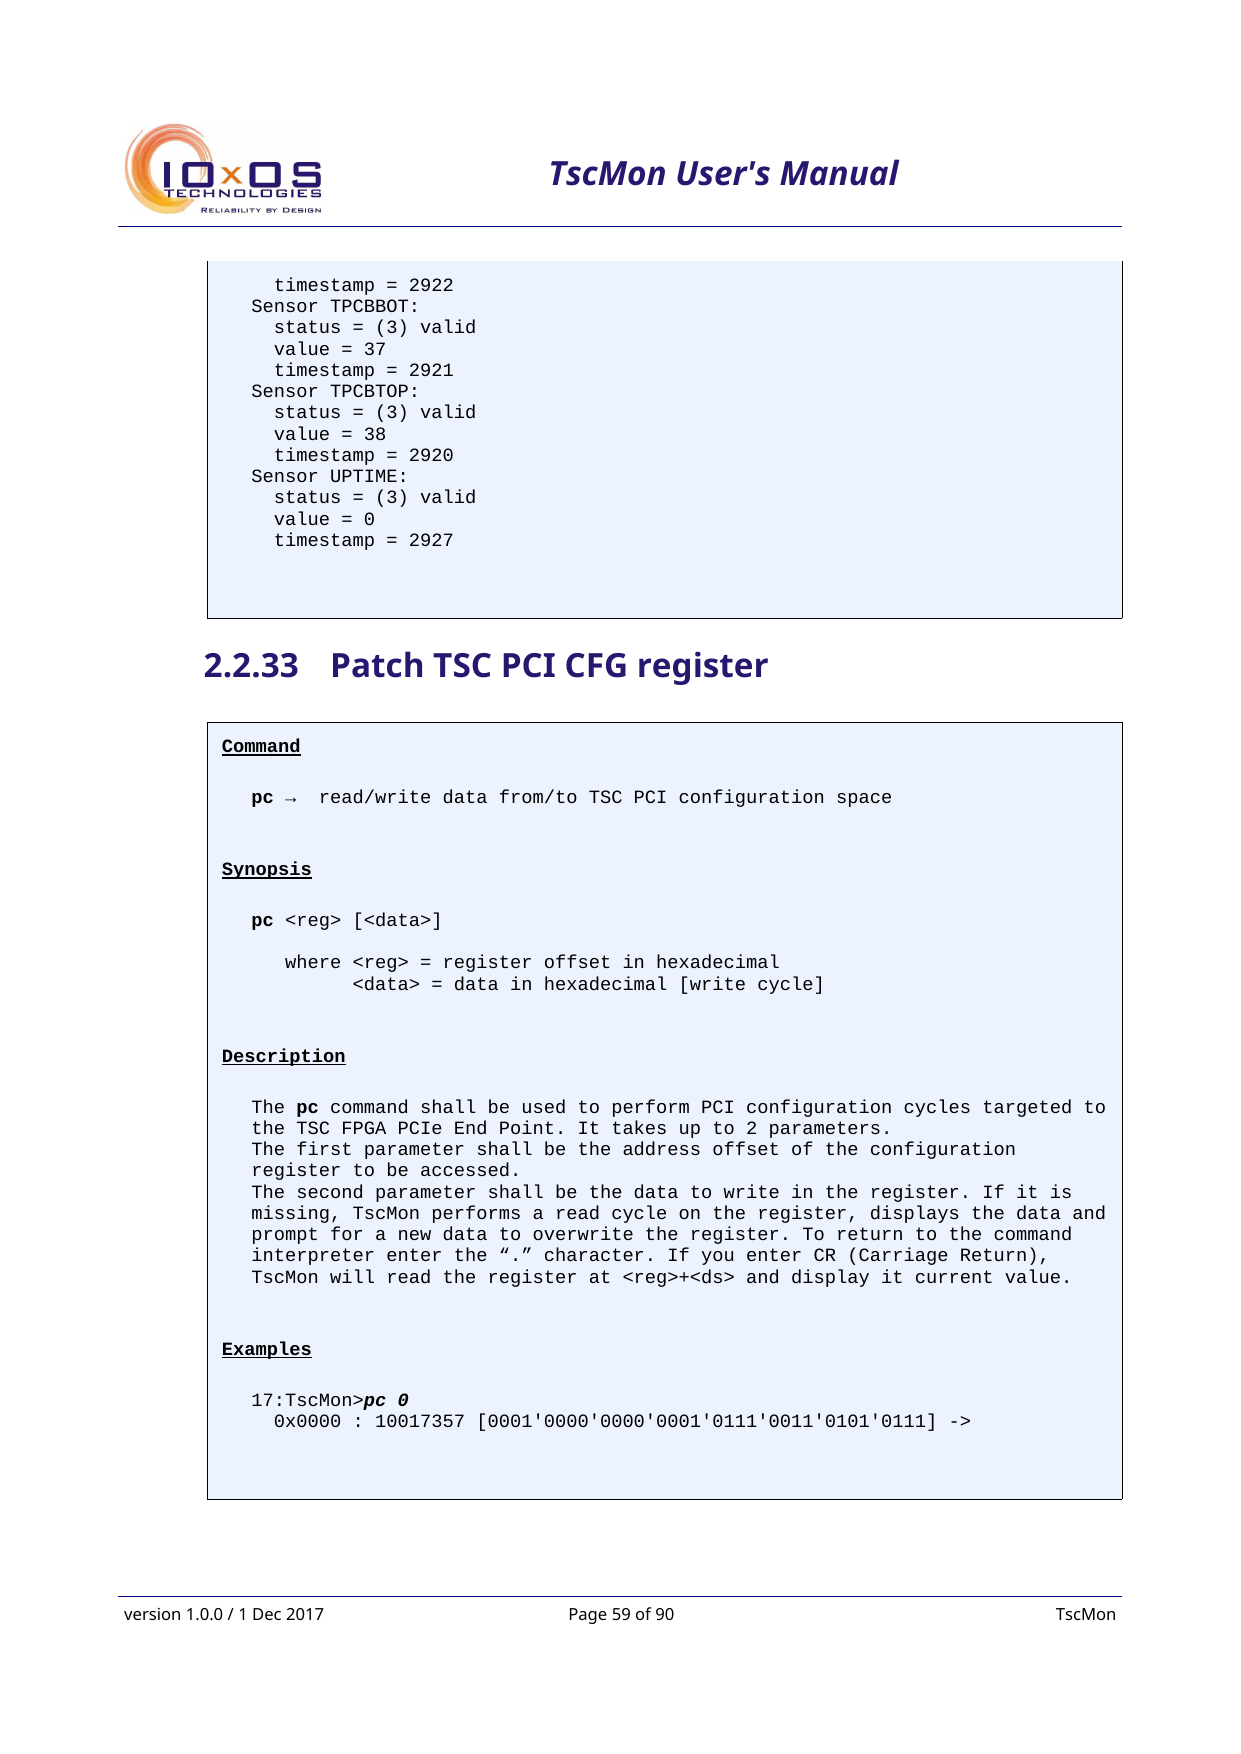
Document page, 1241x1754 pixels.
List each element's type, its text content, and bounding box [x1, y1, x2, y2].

text status = (3) valid [208, 403, 1122, 424]
text 17:TscMon>pc 0 [208, 1376, 1122, 1412]
text timestamp = 2920 [208, 446, 1122, 467]
text status = (3) valid [208, 318, 1122, 339]
subtitle Description [208, 1032, 1122, 1083]
subtitle Synopsis [208, 845, 1122, 896]
picture [123, 123, 323, 217]
text value = 37 [208, 339, 1122, 361]
text Sensor TPCBBOT: [208, 297, 1122, 318]
text value = 0 [208, 509, 1122, 531]
text timestamp = 2921 [208, 361, 1122, 382]
subtitle Examples [208, 1325, 1122, 1376]
text status = (3) valid [208, 488, 1122, 509]
text pc <reg> [<data>] [208, 896, 1122, 932]
text The first parameter shall be the address offset of the configuration register to be accessed. [208, 1140, 1122, 1182]
text Sensor UPTIME: [208, 467, 1122, 488]
text The second parameter shall be the data to write in the register. If it is missing, TscMon performs a read cycle on the register, displays the data and prompt for a new data to overwrite the register. To return to the command interpreter enter the “.” character. If you enter CR (Carriage Return), TscMon will read the register at <reg>+<ds> and display it current value. [208, 1182, 1122, 1289]
text timestamp = 2922 [208, 261, 1122, 297]
text 0x0000 : 10017357 [0001'0000'0000'0001'0111'0011'0101'0111] -> [208, 1412, 1122, 1448]
text <data> = data in hexadecimal [write cycle] [208, 974, 1122, 996]
text The pc command shall be used to perform PCI configuration cycles targeted to the TSC FPGA PCIe End Point. It takes up to 2 parameters. [208, 1083, 1122, 1140]
text where <reg> = register offset in hexadecimal [208, 953, 1122, 974]
text timestamp = 2927 [208, 531, 1122, 567]
text value = 38 [208, 424, 1122, 446]
text Command [208, 723, 1122, 773]
subtitle Patch TSC PCI CFG register [195, 641, 1122, 687]
text Sensor TPCBTOP: [208, 382, 1122, 403]
text pc → read/write data from/to TSC PCI configuration space [208, 773, 1122, 809]
